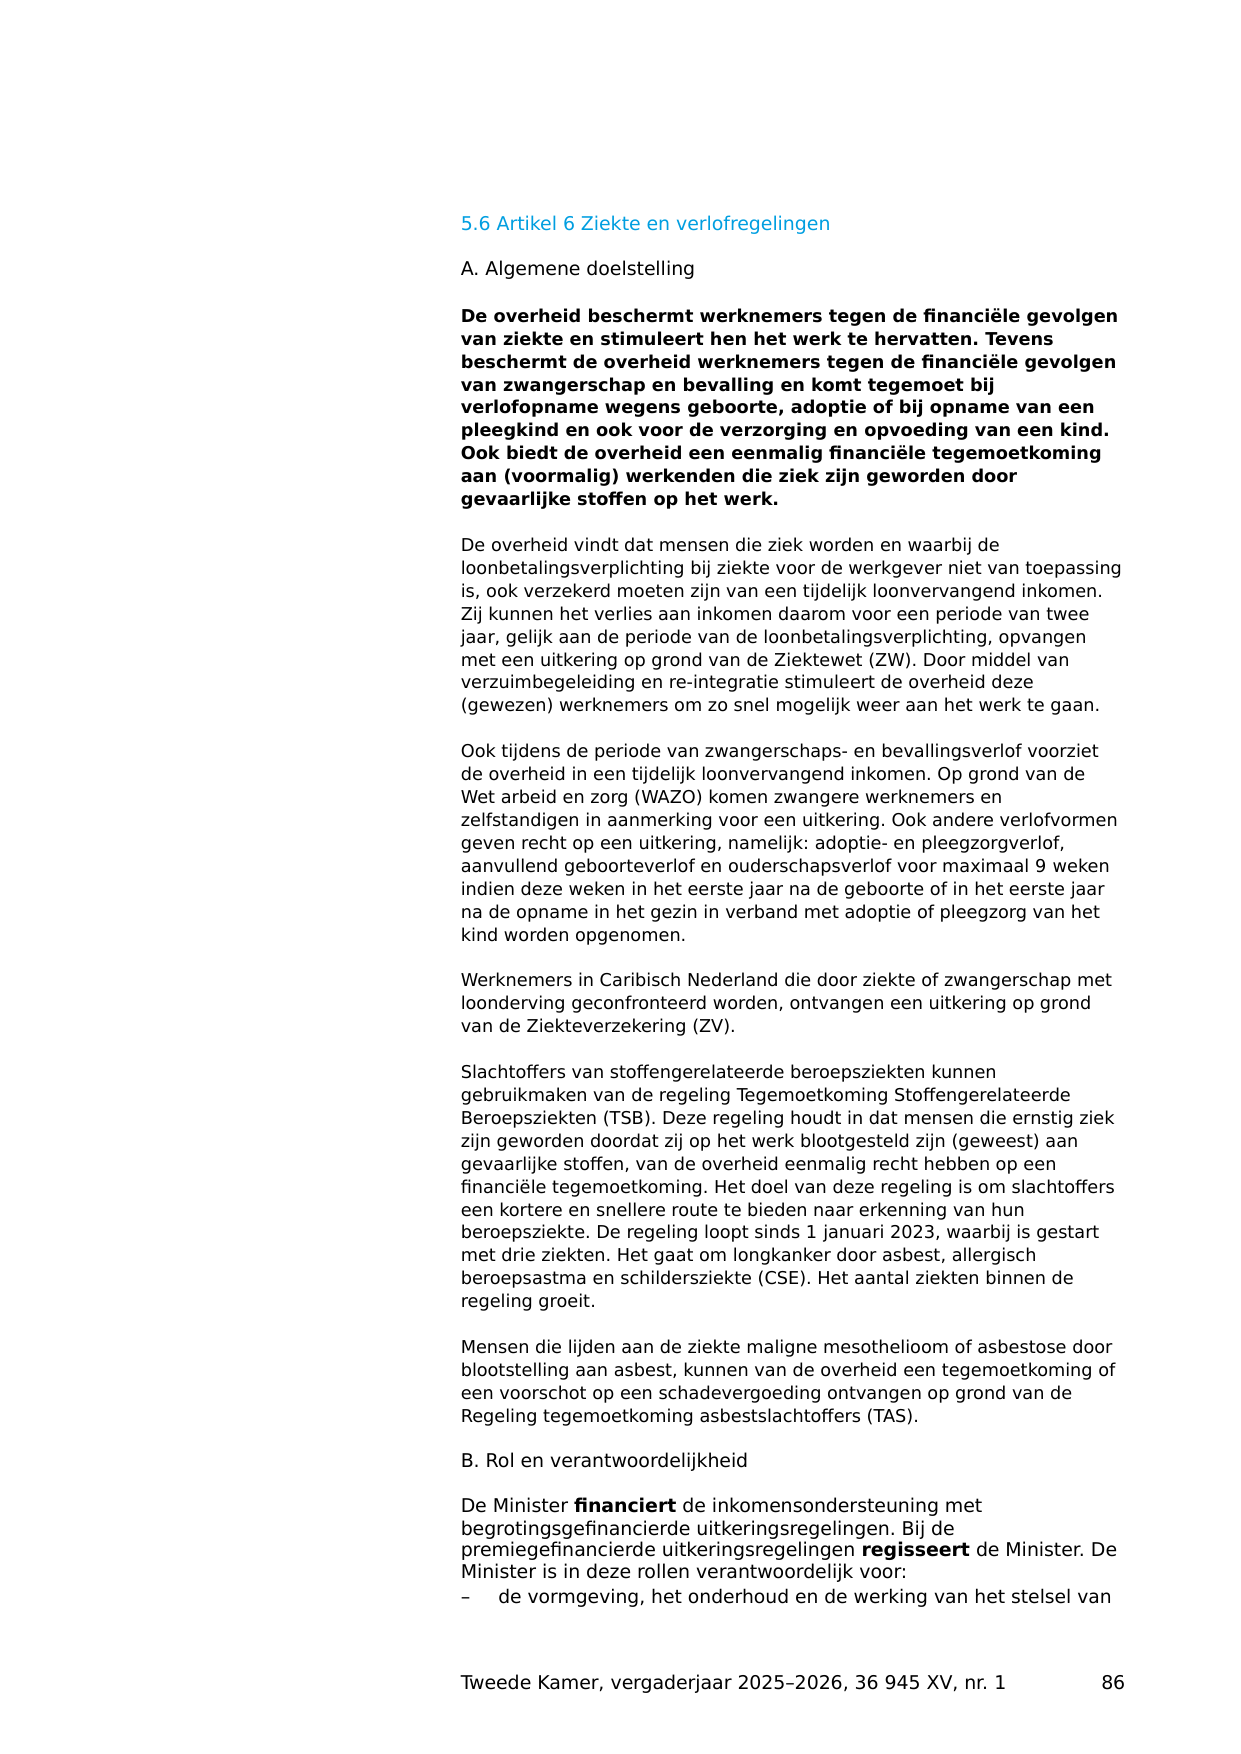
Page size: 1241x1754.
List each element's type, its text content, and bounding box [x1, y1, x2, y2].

text Mensen die lijden aan de ziekte maligne mesothelioom of asbestose door blootstelling aan asbest, kunnen van de overheid een tegemoetkoming of een voorschot op een schadevergoeding ontvangen op grond van de Regeling tegemoetkoming asbestslachtoffers (TAS). [461, 1335, 1125, 1427]
text Slachtoffers van stoffengerelateerde beroepsziekten kunnen gebruikmaken van de regeling Tegemoetkoming Stoffengerelateerde Beroepsziekten (TSB). Deze regeling houdt in dat mensen die ernstig ziek zĳn geworden doordat zĳ op het werk blootgesteld zĳn (geweest) aan gevaarlĳke stoffen, van de overheid eenmalig recht hebben op een financiële tegemoetkoming. Het doel van deze regeling is om slachtoffers een kortere en snellere route te bieden naar erkenning van hun beroepsziekte. De regeling loopt sinds 1 januari 2023, waarbĳ is gestart met drie ziekten. Het gaat om longkanker door asbest, allergisch beroepsastma en schildersziekte (CSE). Het aantal ziekten binnen de regeling groeit. [461, 1060, 1125, 1312]
text De Minister financiert de inkomensondersteuning met begrotingsgefinancierde uitkeringsregelingen. Bij de premiegefinancierde uitkeringsregelingen regisseert de Minister. De Minister is in deze rollen verantwoordelijk voor: [461, 1495, 1125, 1583]
text Ook tĳdens de periode van zwangerschaps- en bevallingsverlof voorziet de overheid in een tĳdelĳk loonvervangend inkomen. Op grond van de Wet arbeid en zorg (WAZO) komen zwangere werknemers en zelfstandigen in aanmerking voor een uitkering. Ook andere verlofvormen geven recht op een uitkering, namelĳk: adoptie- en pleegzorgverlof, aanvullend geboorteverlof en ouderschapsverlof voor maximaal 9 weken indien deze weken in het eerste jaar na de geboorte of in het eerste jaar na de opname in het gezin in verband met adoptie of pleegzorg van het kind worden opgenomen. [461, 739, 1125, 946]
title A. Algemene doelstelling [461, 258, 1125, 280]
title 5.6 Artikel 6 Ziekte en verlofregelingen [461, 213, 1125, 235]
title B. Rol en verantwoordelijkheid [461, 1450, 1125, 1472]
text De overheid vindt dat mensen die ziek worden en waarbij de loonbetalingsverplichting bij ziekte voor de werkgever niet van toepassing is, ook verzekerd moeten zijn van een tijdelijk loonvervangend inkomen. Zij kunnen het verlies aan inkomen daarom voor een periode van twee jaar, gelijk aan de periode van de loonbetalingsverplichting, opvangen met een uitkering op grond van de Ziektewet (ZW). Door middel van verzuimbegeleiding en re-integratie stimuleert de overheid deze (gewezen) werknemers om zo snel mogelijk weer aan het werk te gaan. [461, 533, 1125, 716]
list de vormgeving, het onderhoud en de werking van het stelsel van [461, 1583, 1125, 1608]
text De overheid beschermt werknemers tegen de financiële gevolgen van ziekte en stimuleert hen het werk te hervatten. Tevens beschermt de overheid werknemers tegen de financiële gevolgen van zwangerschap en bevalling en komt tegemoet bĳ verlofopname wegens geboorte, adoptie of bij opname van een pleegkind en ook voor de verzorging en opvoeding van een kind. Ook biedt de overheid een eenmalig financiële tegemoetkoming aan (voormalig) werkenden die ziek zijn geworden door gevaarlijke stoffen op het werk. [461, 304, 1125, 510]
text Werknemers in Caribisch Nederland die door ziekte of zwangerschap met loonderving geconfronteerd worden, ontvangen een uitkering op grond van de Ziekteverzekering (ZV). [461, 968, 1125, 1037]
